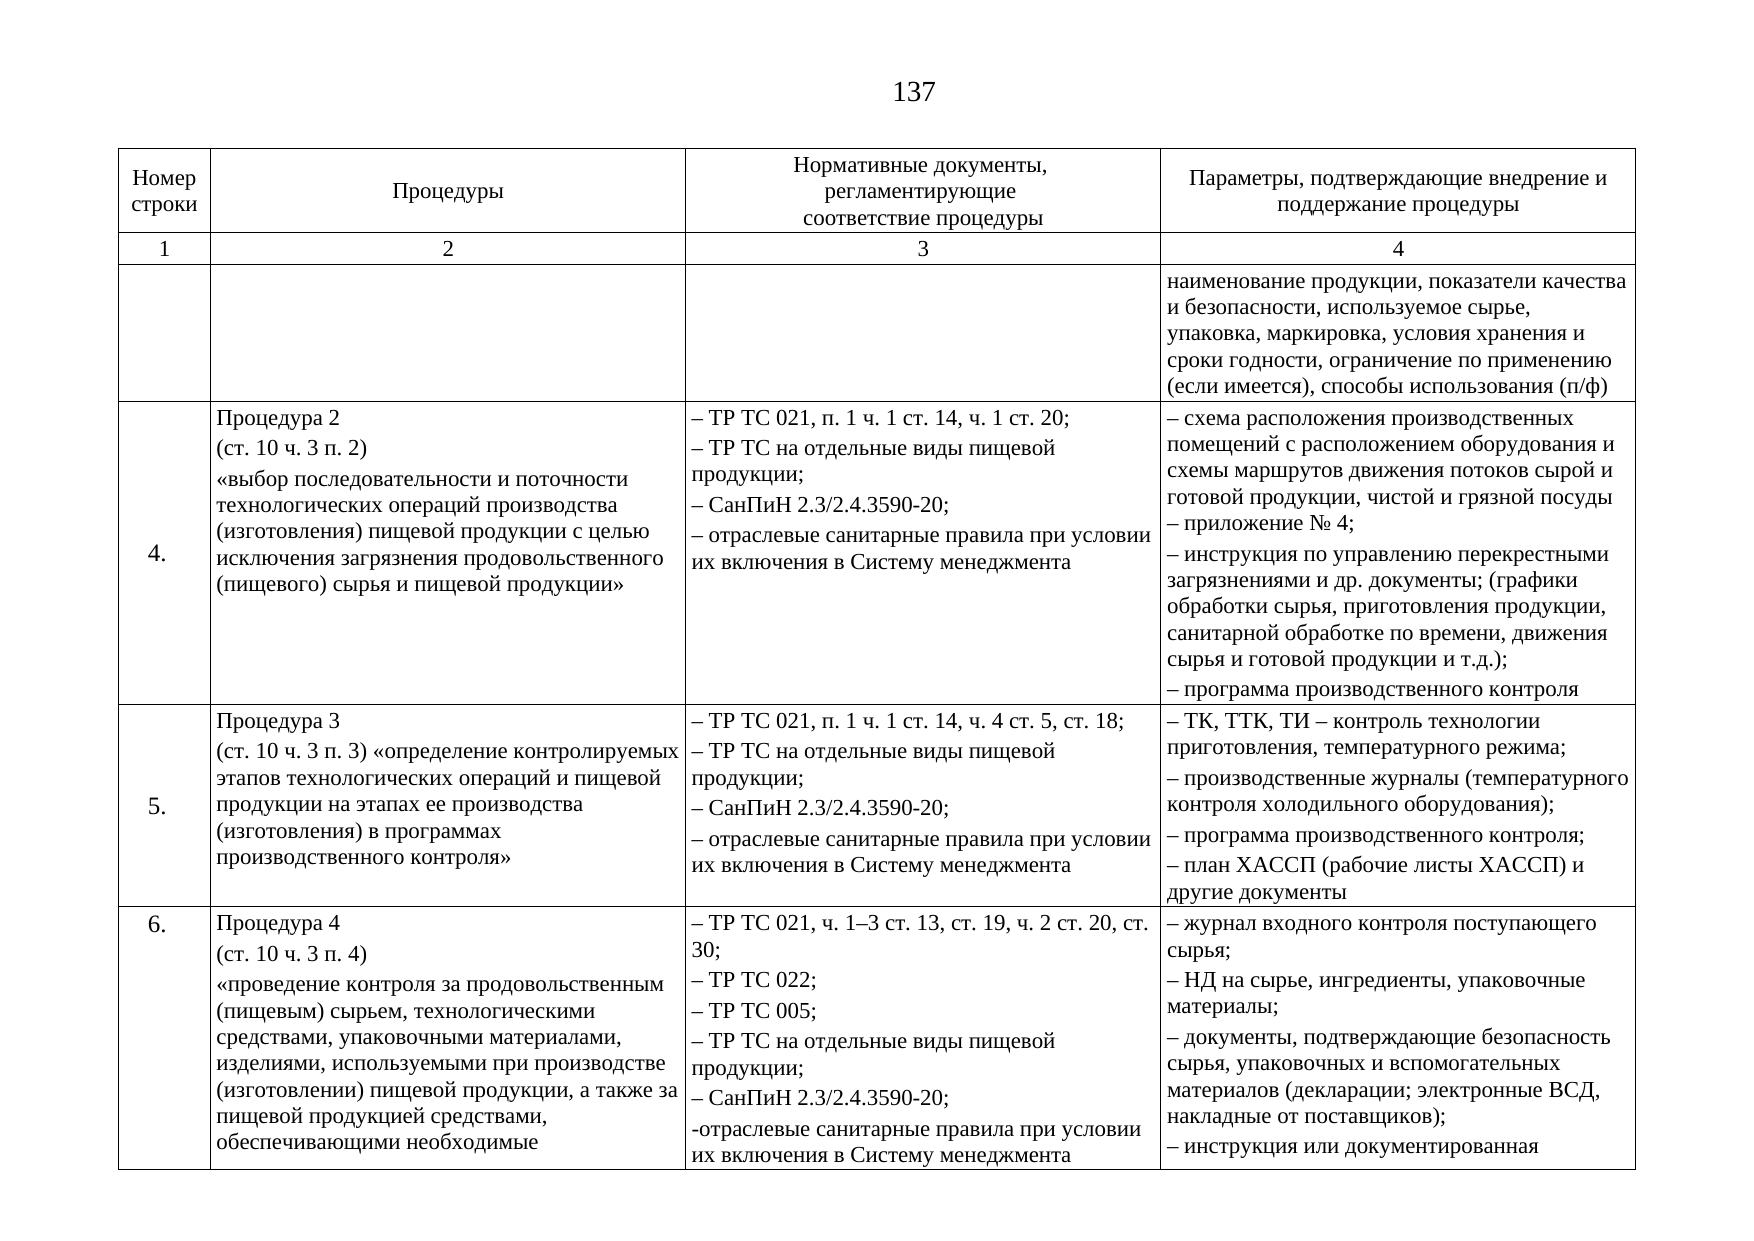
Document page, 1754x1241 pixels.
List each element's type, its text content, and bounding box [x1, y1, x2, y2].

table_cell [119, 265, 210, 401]
table_cell – ТР ТС 021, ч. 1–3 ст. 13, ст. 19, ч. 2 ст. 20, ст. 30; – ТР ТС 022; – ТР ТС 005; – ТР ТС на отдельные виды пищевой продукции; – СанПиН 2.3/2.4.3590-20; -отраслевые санитарные правила при условии их включения в Систему менеджмента [686, 907, 1160, 1169]
table_cell [686, 265, 1160, 401]
table_header Параметры, подтверждающие внедрение и поддержание процедуры [1161, 149, 1635, 232]
table_cell – ТР ТС 021, п. 1 ч. 1 ст. 14, ч. 1 ст. 20; – ТР ТС на отдельные виды пищевой продукции; – СанПиН 2.3/2.4.3590-20; – отраслевые санитарные правила при условии их включения в Систему менеджмента [686, 402, 1160, 704]
table_cell – ТК, ТТК, ТИ – контроль технологии приготовления, температурного режима; – производственные журналы (температурного контроля холодильного оборудования); – программа производственного контроля; – план ХАССП (рабочие листы ХАССП) и другие документы [1161, 705, 1635, 906]
table_cell [119, 907, 210, 1169]
table_cell Процедура 3 (ст. 10 ч. 3 п. 3) «определение контролируемых этапов технологических операций и пищевой продукции на этапах ее производства (изготовления) в программах производственного контроля» [211, 705, 685, 906]
table_cell 2 [211, 233, 685, 263]
table_cell [119, 402, 210, 704]
table_cell 3 [686, 233, 1160, 263]
table_cell [211, 265, 685, 401]
table_cell – схема расположения производственных помещений с расположением оборудования и схемы маршрутов движения потоков сырой и готовой продукции, чистой и грязной посуды – приложение № 4; – инструкция по управлению перекрестными загрязнениями и др. документы; (графики обработки сырья, приготовления продукции, санитарной обработке по времени, движения сырья и готовой продукции и т.д.); – программа производственного контроля [1161, 402, 1635, 704]
table_cell [119, 705, 210, 906]
table_cell – журнал входного контроля поступающего сырья; – НД на сырье, ингредиенты, упаковочные материалы; – документы, подтверждающие безопасность сырья, упаковочных и вспомогательных материалов (декларации; электронные ВСД, накладные от поставщиков); – инструкция или документированная [1161, 907, 1635, 1169]
table_cell наименование продукции, показатели качества и безопасности, используемое сырье, упаковка, маркировка, условия хранения и сроки годности, ограничение по применению (если имеется), способы использования (п/ф) [1161, 265, 1635, 401]
table_cell Процедура 4 (ст. 10 ч. 3 п. 4) «проведение контроля за продовольственным (пищевым) сырьем, технологическими средствами, упаковочными материалами, изделиями, используемыми при производстве (изготовлении) пищевой продукции, а также за пищевой продукцией средствами, обеспечивающими необходимые [211, 907, 685, 1169]
table_header Нормативные документы, регламентирующие соответствие процедуры [686, 149, 1160, 232]
table_cell – ТР ТС 021, п. 1 ч. 1 ст. 14, ч. 4 ст. 5, ст. 18; – ТР ТС на отдельные виды пищевой продукции; – СанПиН 2.3/2.4.3590-20; – отраслевые санитарные правила при условии их включения в Систему менеджмента [686, 705, 1160, 906]
table_cell 4 [1161, 233, 1635, 263]
table_header Номер строки [119, 149, 210, 232]
table_cell Процедура 2 (ст. 10 ч. 3 п. 2) «выбор последовательности и поточности технологических операций производства (изготовления) пищевой продукции с целью исключения загрязнения продовольственного (пищевого) сырья и пищевой продукции» [211, 402, 685, 704]
table_header Процедуры [211, 149, 685, 232]
table_cell 1 [119, 233, 210, 263]
